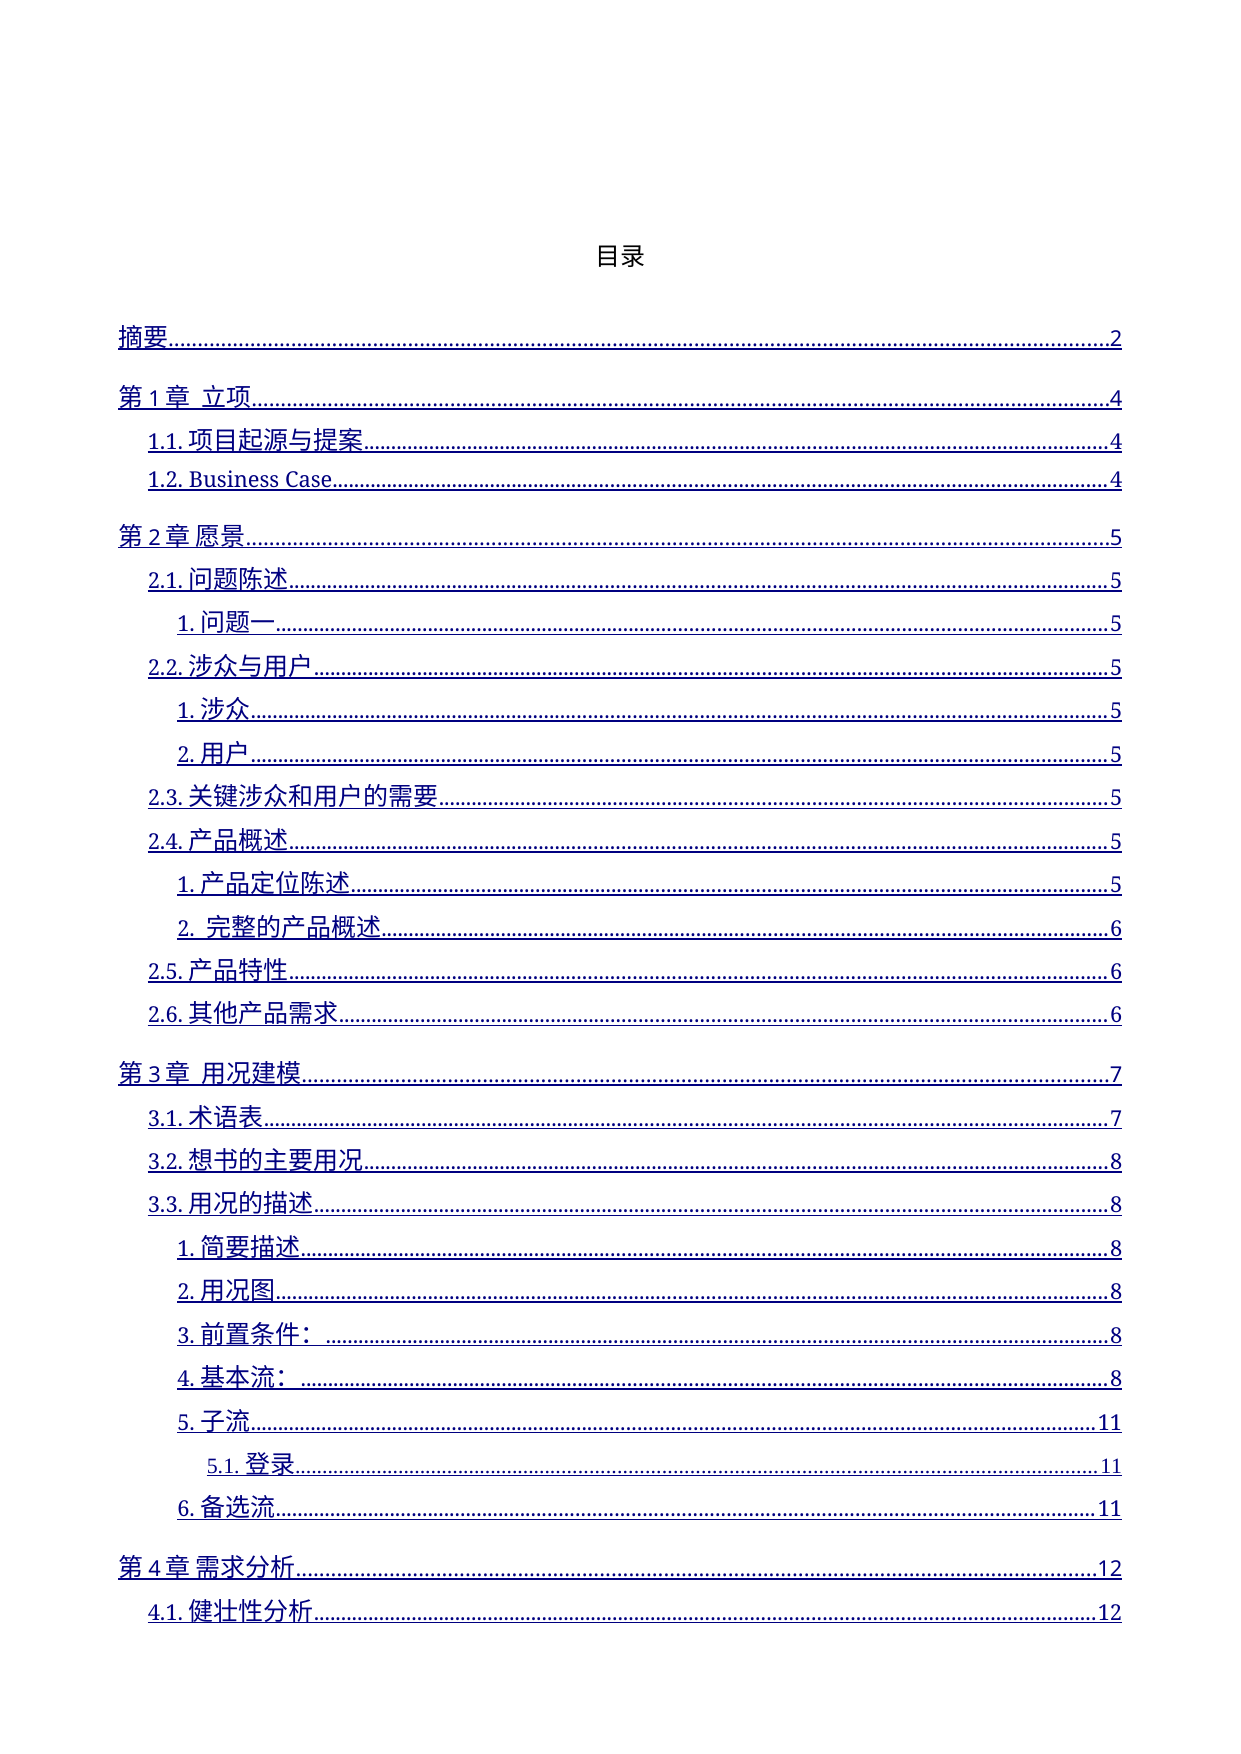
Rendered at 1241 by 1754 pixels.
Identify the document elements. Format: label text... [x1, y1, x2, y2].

text 摘要 2 [118, 317, 1122, 348]
text 2. 用况图 8 [177, 1271, 1122, 1301]
text 4. 基本流： 8 [177, 1358, 1122, 1388]
text 第3章 用况建模 7 [118, 1053, 1122, 1084]
text [118, 548, 1122, 552]
text [177, 1390, 1122, 1394]
text [177, 635, 1122, 639]
text 2.1. 问题陈述 5 [148, 559, 1122, 590]
text [177, 1520, 1122, 1524]
text [148, 1129, 1122, 1133]
text [177, 1303, 1122, 1307]
subtitle 目录 [118, 236, 1122, 272]
text 1.1. 项目起源与提案 4 [148, 421, 1122, 451]
text [207, 1476, 1122, 1481]
text [118, 1580, 1122, 1584]
text 3. 前置条件： 8 [177, 1314, 1122, 1345]
text [118, 1086, 1122, 1090]
text [148, 809, 1122, 813]
text 5.1. 登录 11 [207, 1444, 1122, 1475]
text [148, 1623, 1122, 1627]
text [177, 722, 1122, 726]
text 2. 用户 5 [177, 733, 1122, 764]
text 第4章 需求分析 12 [118, 1548, 1122, 1578]
text [148, 679, 1122, 683]
text 5. 子流 11 [177, 1401, 1122, 1432]
text [177, 1433, 1122, 1437]
text 1. 涉众 5 [177, 690, 1122, 720]
text 2. 完整的产品概述 6 [177, 907, 1122, 938]
text 2.3. 关键涉众和用户的需要 5 [148, 777, 1122, 808]
text 2.4. 产品概述 5 [148, 820, 1122, 851]
text 2.6. 其他产品需求 6 [148, 994, 1122, 1025]
text 3.2. 想书的主要用况 8 [148, 1140, 1122, 1171]
text 2.5. 产品特性 6 [148, 950, 1122, 981]
text [148, 453, 1122, 457]
text 1.2. Business Case 4 [148, 464, 1122, 489]
text [177, 896, 1122, 900]
text 4.1. 健壮性分析 12 [148, 1591, 1122, 1622]
text 3.3. 用况的描述 8 [148, 1184, 1122, 1215]
text 第1章 立项 4 [118, 377, 1122, 408]
text 3.1. 术语表 7 [148, 1097, 1122, 1128]
text 1. 简要描述 8 [177, 1227, 1122, 1258]
text 6. 备选流 11 [177, 1488, 1122, 1519]
text 1. 问题一 5 [177, 603, 1122, 634]
text [118, 350, 1122, 354]
text [148, 1026, 1122, 1030]
text [148, 592, 1122, 596]
text [148, 983, 1122, 987]
text [177, 1346, 1122, 1350]
text 1. 产品定位陈述 5 [177, 863, 1122, 894]
text [148, 1173, 1122, 1177]
text 2.2. 涉众与用户 5 [148, 646, 1122, 677]
text [148, 1216, 1122, 1220]
text 第2章 愿景 5 [118, 516, 1122, 547]
